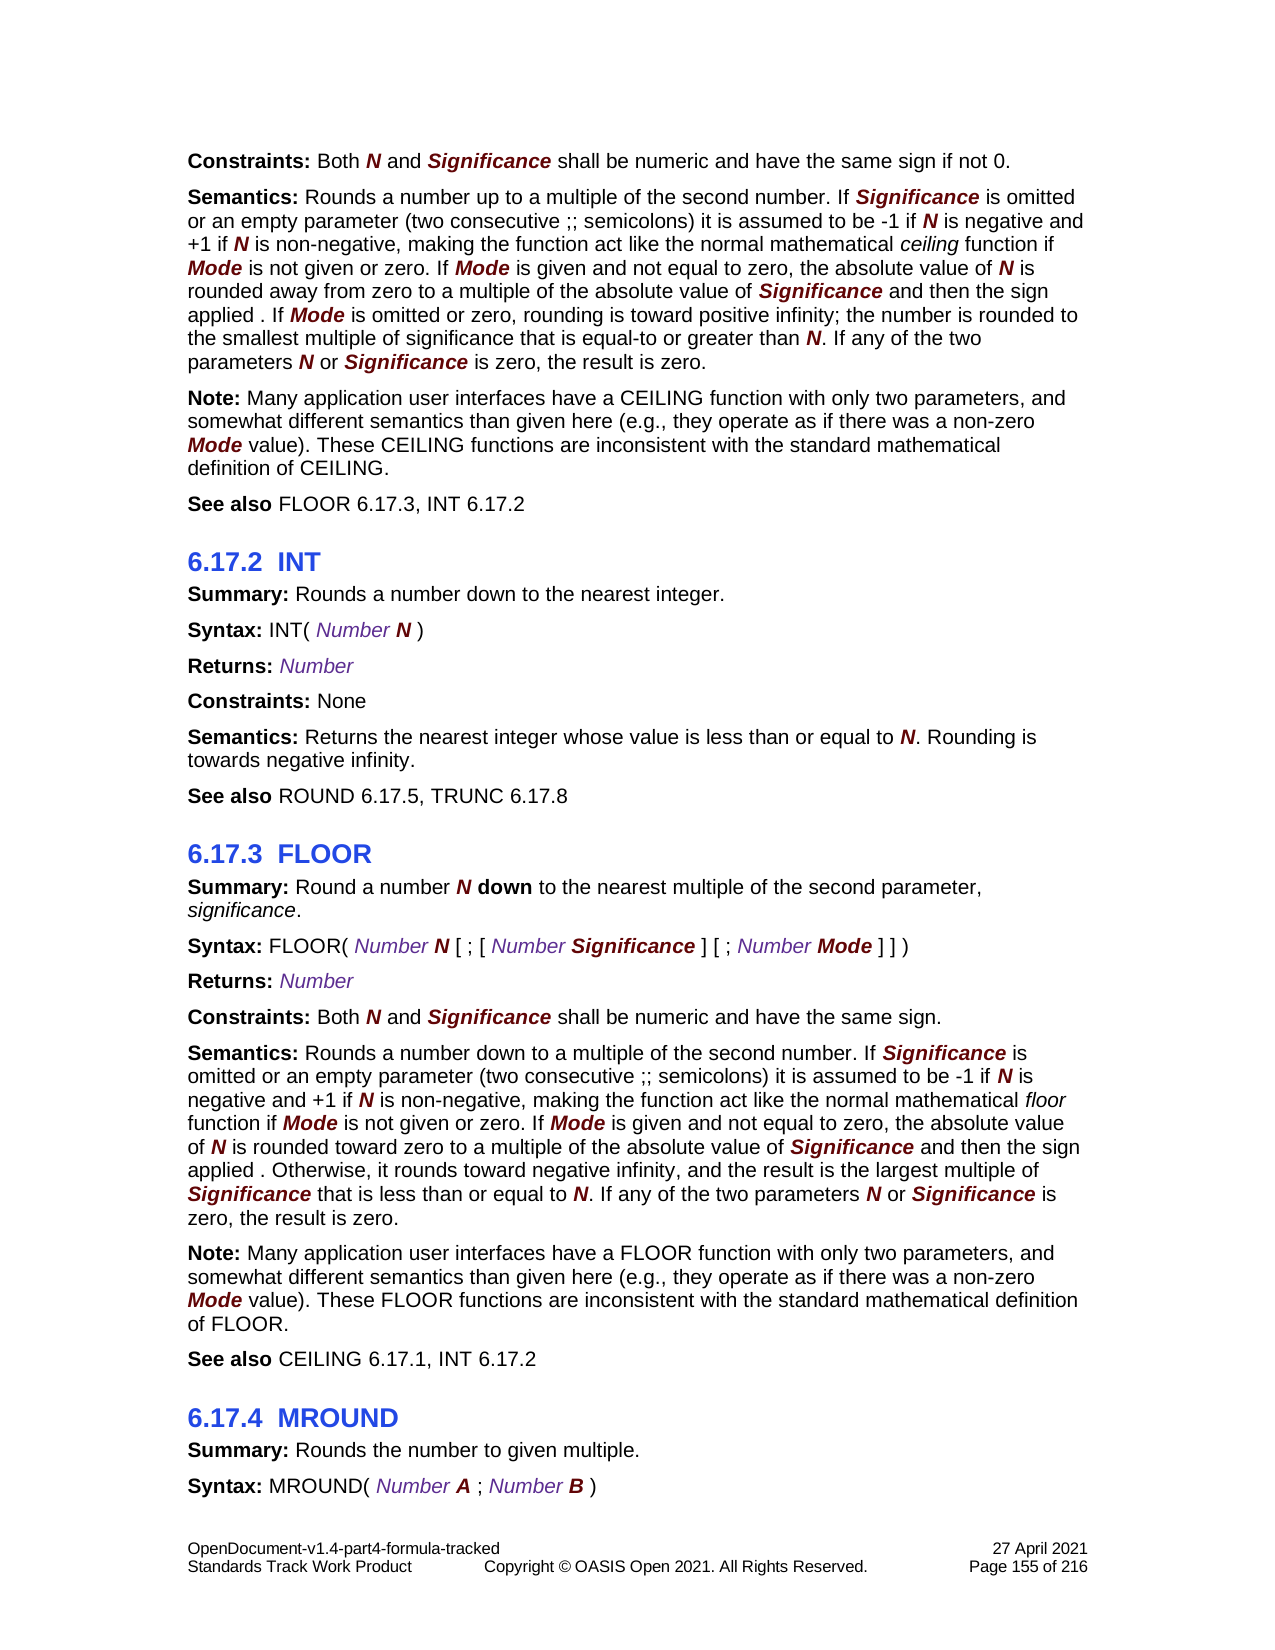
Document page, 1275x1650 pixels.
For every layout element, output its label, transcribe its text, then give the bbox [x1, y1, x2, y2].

text Semantics: Rounds a number down to a multiple of the second number. If Significance is omitted or an empty parameter (two consecutive ;; semicolons) it is assumed to be -1 if N is negative and +1 if N is non-negative, making the function act like the normal mathematical floor function if Mode is not given or zero. If Mode is given and not equal to zero, the absolute value of N is rounded toward zero to a multiple of the absolute value of Significance and then the sign applied . Otherwise, it rounds toward negative infinity, and the result is the largest multiple of Significance that is less than or equal to N. If any of the two parameters N or Significance is zero, the result is zero. [187, 1041, 1088, 1229]
text Returns: Number [187, 970, 1088, 993]
text Syntax: MROUND( Number A ; Number B ) [187, 1474, 1088, 1498]
text Constraints: Both N and Significance shall be numeric and have the same sign. [187, 1006, 1088, 1029]
text Summary: Round a number N down to the nearest multiple of the second parameter, significance. [187, 875, 1088, 922]
text See also FLOOR 6.17.3, INT 6.17.2 [187, 492, 1088, 516]
text Constraints: None [187, 690, 1088, 713]
subtitle FLOOR [187, 839, 1088, 869]
text Note: Many application user interfaces have a CEILING function with only two parameters, and somewhat different semantics than given here (e.g., they operate as if there was a non-zero Mode value). These CEILING functions are inconsistent with the standard mathematical definition of CEILING. [187, 386, 1088, 480]
text Note: Many application user interfaces have a FLOOR function with only two parameters, and somewhat different semantics than given here (e.g., they operate as if there was a non-zero Mode value). These FLOOR functions are inconsistent with the standard mathematical definition of FLOOR. [187, 1242, 1088, 1336]
text Summary: Rounds a number down to the nearest integer. [187, 583, 1088, 606]
text Semantics: Returns the nearest integer whose value is less than or equal to N. Rounding is towards negative infinity. [187, 725, 1088, 772]
text See also CEILING 6.17.1, INT 6.17.2 [187, 1348, 1088, 1371]
text Constraints: Both N and Significance shall be numeric and have the same sign if not 0. [187, 150, 1088, 173]
subtitle MROUND [187, 1402, 1088, 1432]
text Returns: Number [187, 654, 1088, 678]
text Syntax: FLOOR( Number N [ ; [ Number Significance ] [ ; Number Mode ] ] ) [187, 934, 1088, 958]
text See also ROUND 6.17.5, TRUNC 6.17.8 [187, 784, 1088, 808]
text Syntax: INT( Number N ) [187, 618, 1088, 642]
text Summary: Rounds the number to given multiple. [187, 1438, 1088, 1462]
text Semantics: Rounds a number up to a multiple of the second number. If Significance is omitted or an empty parameter (two consecutive ;; semicolons) it is assumed to be -1 if N is negative and +1 if N is non-negative, making the function act like the normal mathematical ceiling function if Mode is not given or zero. If Mode is given and not equal to zero, the absolute value of N is rounded away from zero to a multiple of the absolute value of Significance and then the sign applied . If Mode is omitted or zero, rounding is toward positive infinity; the number is rounded to the smallest multiple of significance that is equal-to or greater than N. If any of the two parameters N or Significance is zero, the result is zero. [187, 186, 1088, 374]
subtitle INT [187, 547, 1088, 577]
